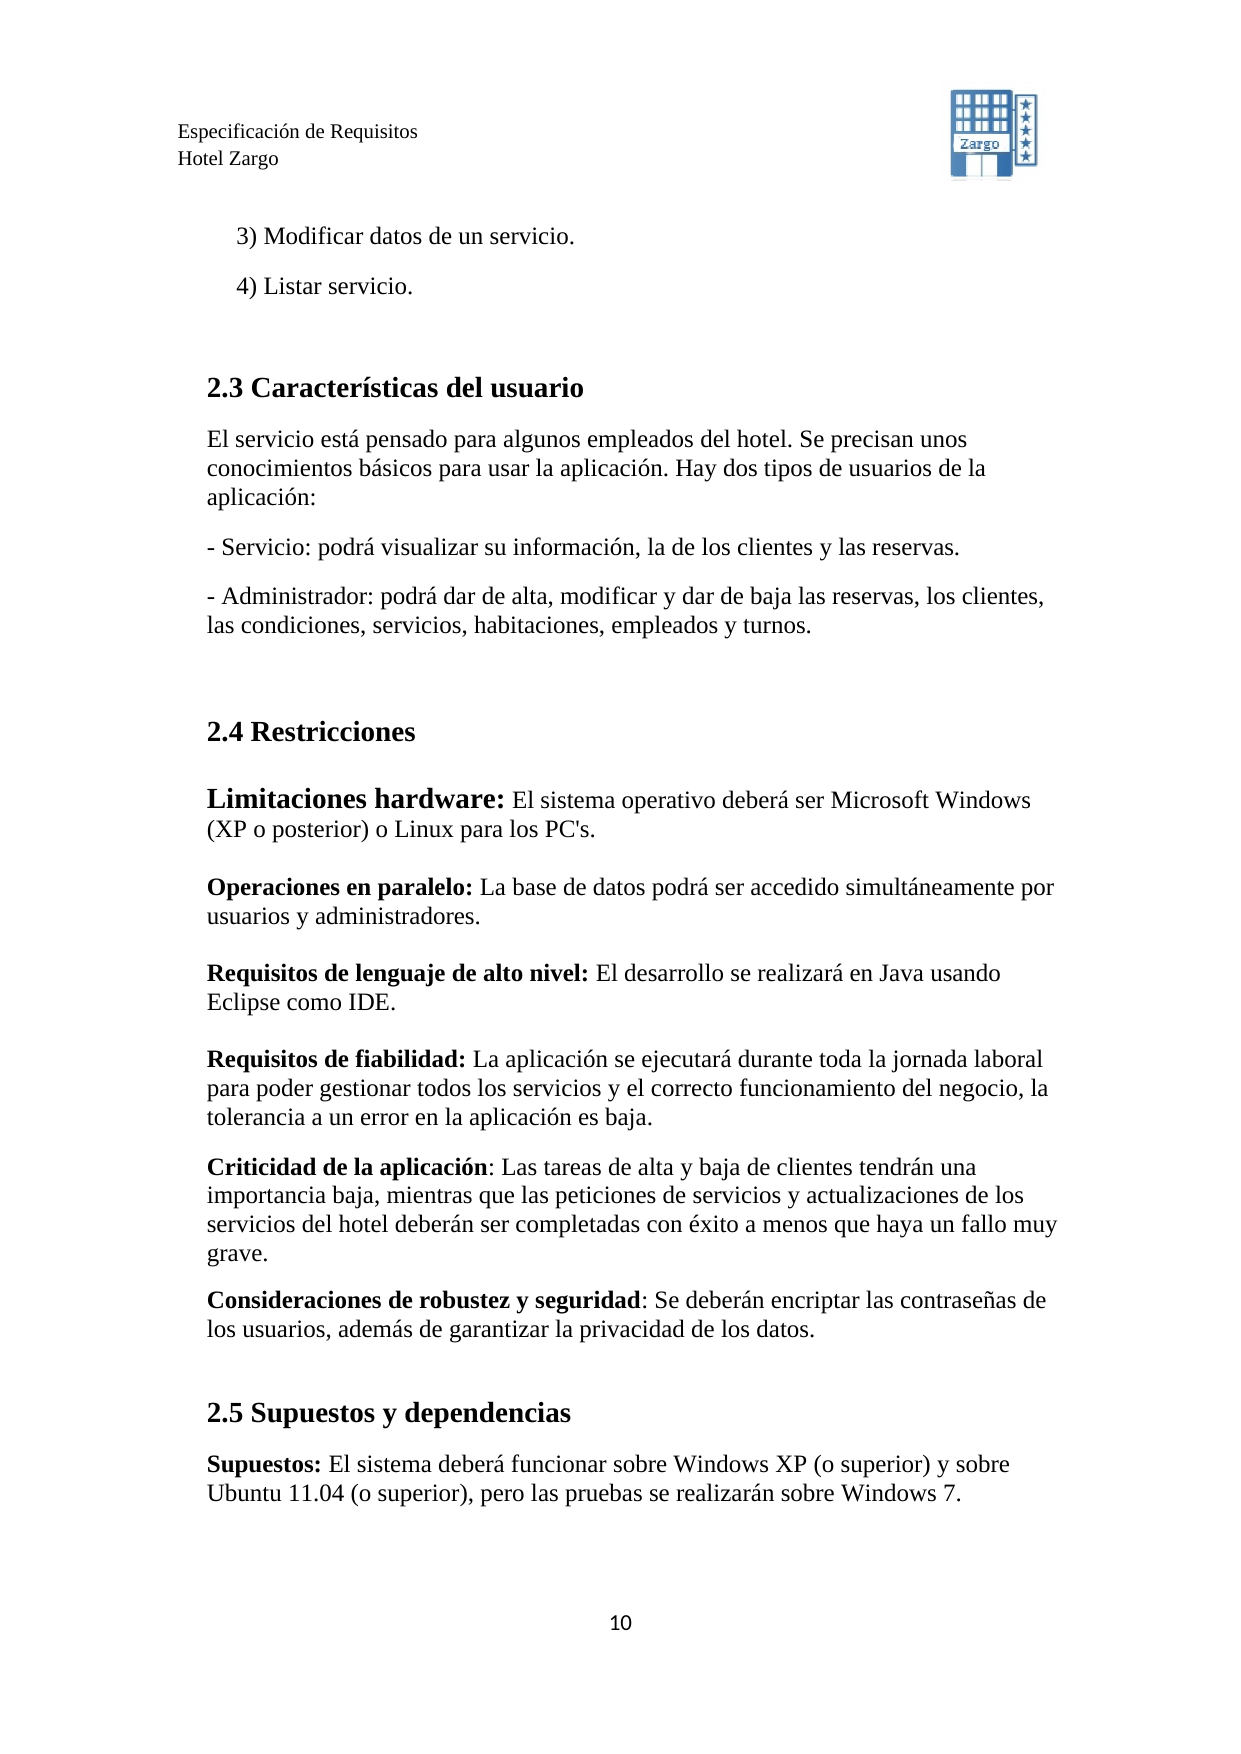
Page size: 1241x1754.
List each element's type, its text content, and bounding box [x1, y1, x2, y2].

text Supuestos: El sistema deberá funcionar sobre Windows XP (o superior) y sobre Ubuntu 11.04 (o superior), pero las pruebas se realizarán sobre Windows 7. [207, 1449, 1063, 1507]
picture [941, 81, 1046, 181]
text 3) Modificar datos de un servicio. [236, 221, 1063, 250]
text - Administrador: podrá dar de alta, modificar y dar de baja las reservas, los clientes, las condiciones, servicios, habitaciones, empleados y turnos. [207, 581, 1063, 639]
text 2.5 Supuestos y dependencias [207, 1395, 1063, 1429]
text 4) Listar servicio. [236, 271, 1063, 300]
text 2.3 Características del usuario [207, 370, 1063, 404]
text El servicio está pensado para algunos empleados del hotel. Se precisan unos conocimientos básicos para usar la aplicación. Hay dos tipos de usuarios de la aplicación: [207, 424, 1063, 511]
text Criticidad de la aplicación: Las tareas de alta y baja de clientes tendrán una importancia baja, mientras que las peticiones de servicios y actualizaciones de los servicios del hotel deberán ser completadas con éxito a menos que haya un fallo muy grave. [207, 1152, 1063, 1267]
text - Servicio: podrá visualizar su información, la de los clientes y las reservas. [207, 532, 1063, 560]
text 2.4 Restricciones Limitaciones hardware: El sistema operativo deberá ser Microsoft Windows (XP o posterior) o Linux para los PC's. Operaciones en paralelo: La base de datos podrá ser accedido simultáneamente por usuarios y administradores. Requisitos de lenguaje de alto nivel: El desarrollo se realizará en Java usando Eclipse como IDE. Requisitos de fiabilidad: La aplicación se ejecutará durante toda la jornada laboral para poder gestionar todos los servicios y el correcto funcionamiento del negocio, la tolerancia a un error en la aplicación es baja. [207, 714, 1063, 1131]
text Consideraciones de robustez y seguridad: Se deberán encriptar las contraseñas de los usuarios, además de garantizar la privacidad de los datos. [207, 1285, 1063, 1343]
